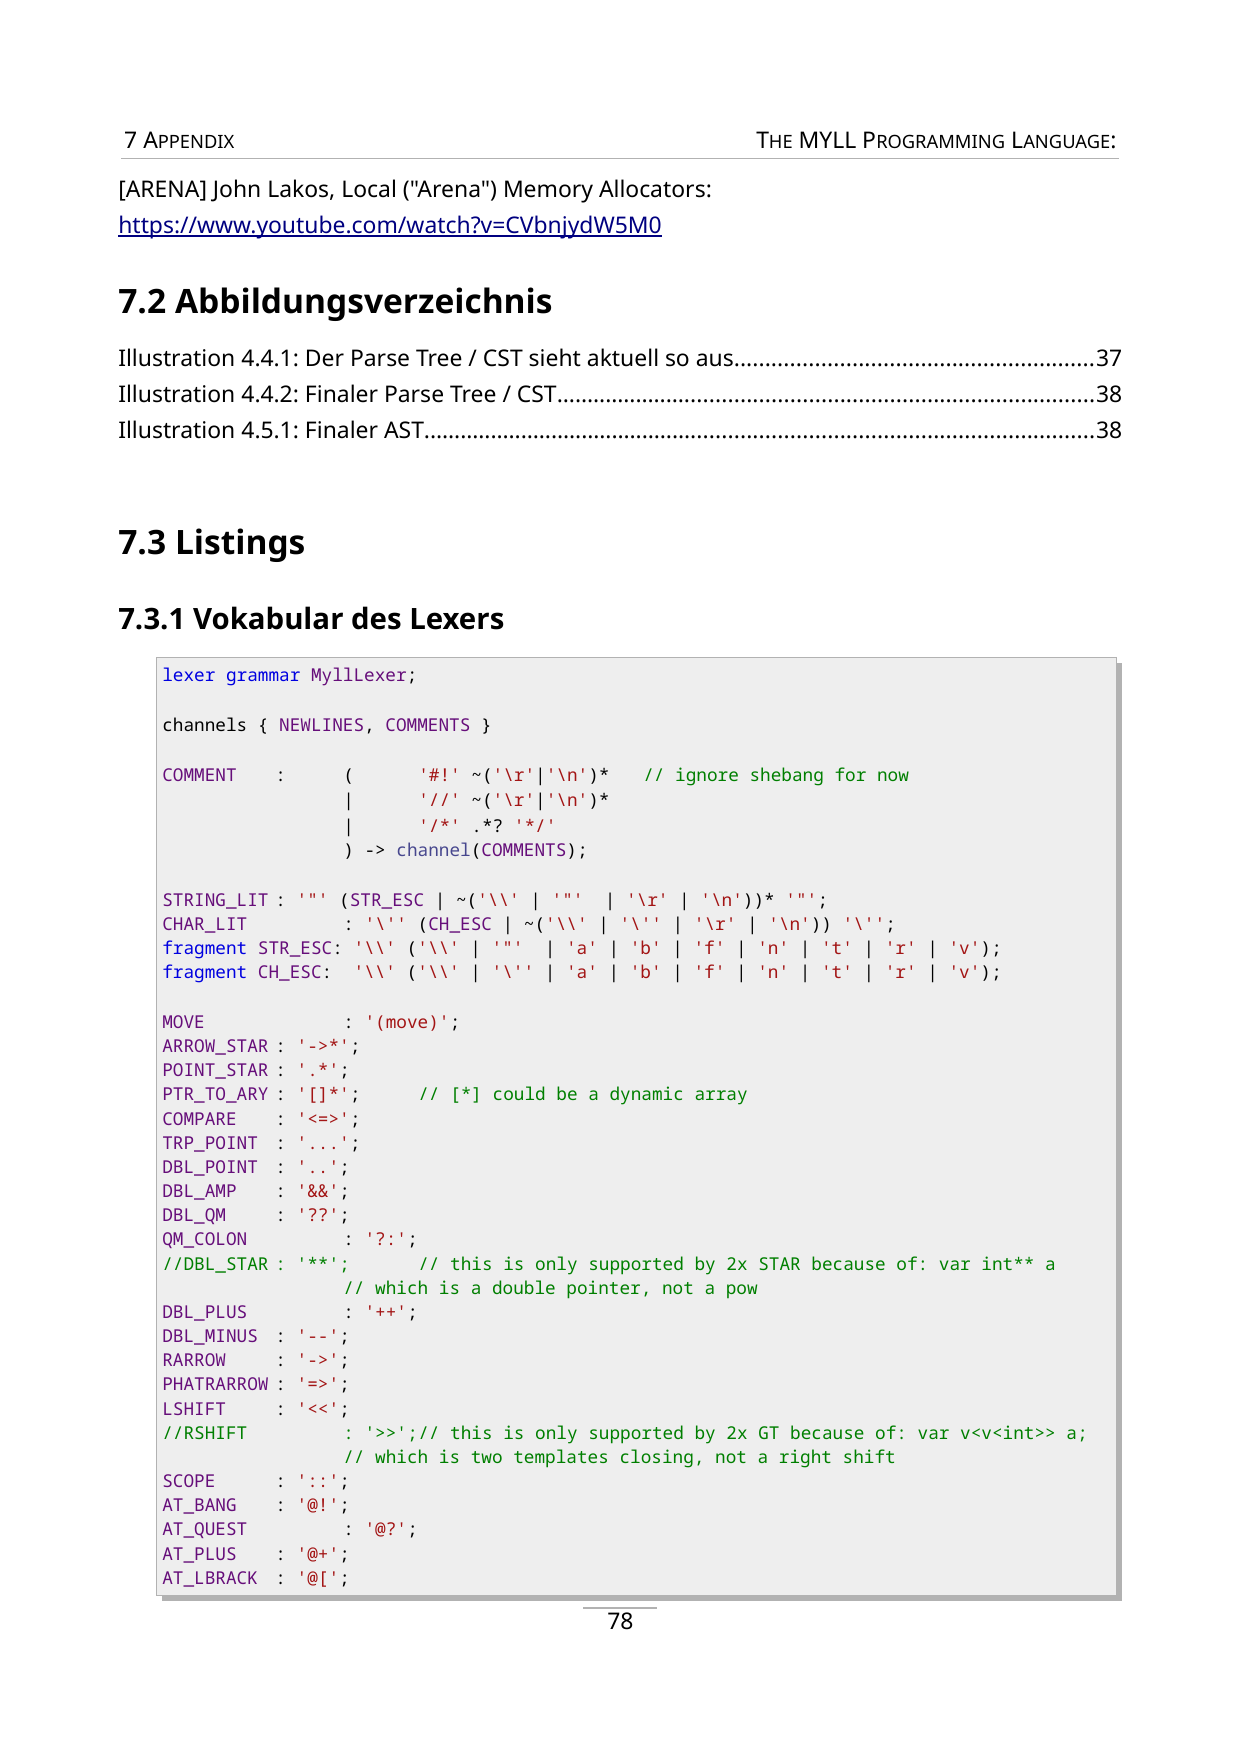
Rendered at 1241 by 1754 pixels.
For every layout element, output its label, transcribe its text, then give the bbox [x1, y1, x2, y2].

text // which is two templates closing, not a right shift SCOPE : '::'; AT_BANG : '@!'; AT_QUEST : '@?'; AT_PLUS : '@+'; AT_LBRACK : '@['; [157, 1438, 1116, 1595]
text Illustration 4.4.2: Finaler Parse Tree / CST 38 [118, 378, 1122, 409]
text Illustration 4.5.1: Finaler AST 38 [118, 414, 1122, 446]
subtitle Vokabular des Lexers [118, 598, 1122, 638]
text [ARENA] John Lakos, Local ("Arena") Memory Allocators: https://www.youtube.com/watch?v=CVbnjydW5M0 [118, 173, 1122, 240]
text // which is a double pointer, not a pow DBL_PLUS : '++'; DBL_MINUS : '--'; RARROW : '->'; PHATRARROW : '=>'; LSHIFT : '<<'; //RSHIFT : '>>'; // this is only supported by 2x GT because of: var v<v<int>> a; [157, 1269, 1116, 1438]
subtitle Abbildungsverzeichnis [118, 277, 1122, 323]
subtitle Listings [118, 519, 1122, 564]
text Illustration 4.4.1: Der Parse Tree / CST sieht aktuell so aus 37 [118, 342, 1122, 374]
text lexer grammar MyllLexer; channels { NEWLINES, COMMENTS } COMMENT : ( '#!' ~('\r'|'\n')* // ignore shebang for now | '//' ~('\r'|'\n')* | '/*' .*? '*/' ) -> channel(COMMENTS); STRING_LIT : '"' (STR_ESC | ~('\\' | '"' | '\r' | '\n'))* '"'; CHAR_LIT : '\'' (CH_ESC | ~('\\' | '\'' | '\r' | '\n')) '\''; fragment STR_ESC: '\\' ('\\' | '"' | 'a' | 'b' | 'f' | 'n' | 't' | 'r' | 'v'); fragment CH_ESC: '\\' ('\\' | '\'' | 'a' | 'b' | 'f' | 'n' | 't' | 'r' | 'v'); MOVE : '(move)'; ARROW_STAR : '->*'; POINT_STAR : '.*'; PTR_TO_ARY : '[]*'; // [*] could be a dynamic array COMPARE : '<=>'; TRP_POINT : '...'; DBL_POINT : '..'; DBL_AMP : '&&'; DBL_QM : '??'; QM_COLON : '?:'; //DBL_STAR : '**'; // this is only supported by 2x STAR because of: var int** a [157, 658, 1116, 1269]
